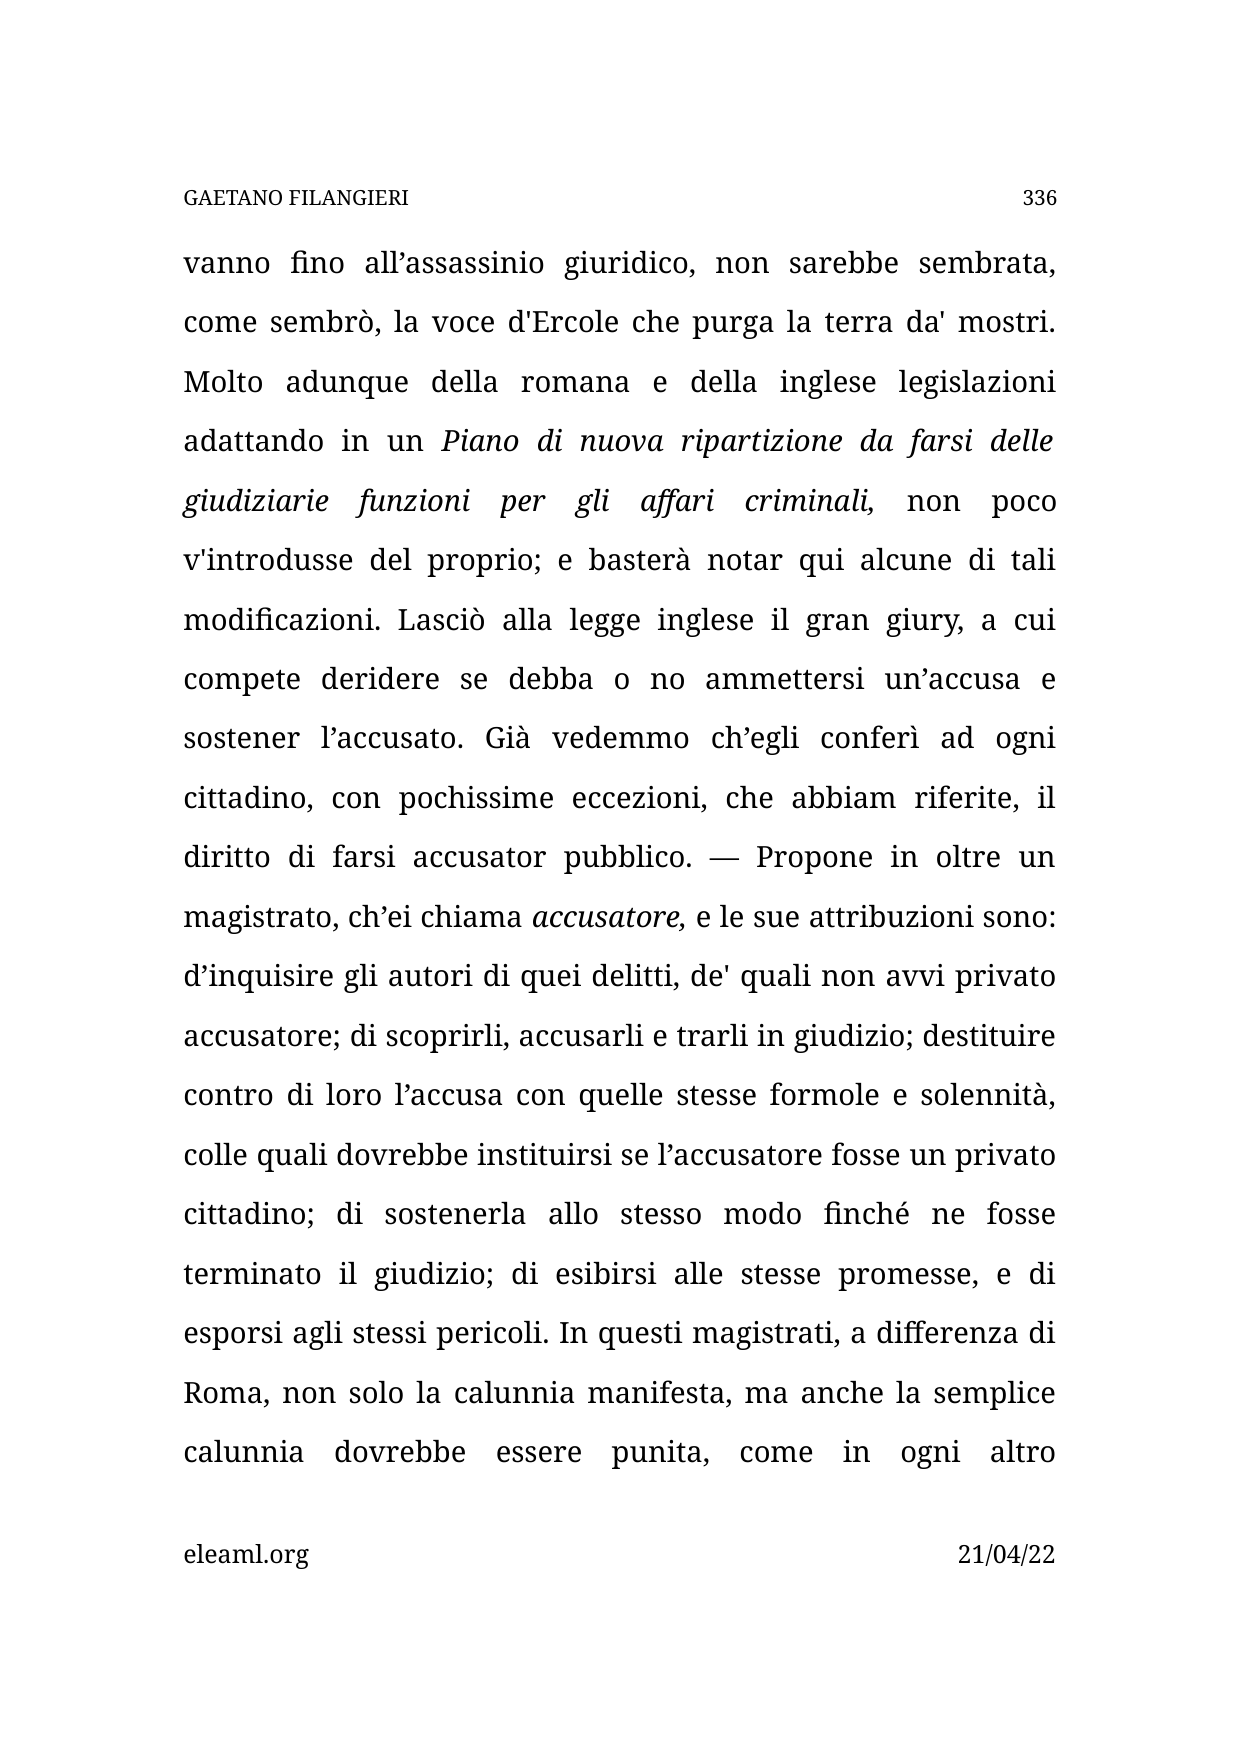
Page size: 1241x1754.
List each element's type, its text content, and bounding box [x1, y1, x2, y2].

text vanno fino all’assassinio giuridico, non sarebbe sembrata, come sembrò, la voce d'Ercole che purga la terra da' mostri. Molto adunque della romana e della inglese legislazioni adattando in un Piano di nuova ripartizione da farsi delle giudiziarie funzioni per gli affari criminali, non poco v'introdusse del proprio; e basterà notar qui alcune di tali modificazioni. Lasciò alla legge inglese il gran giury, a cui compete deridere se debba o no ammettersi un’accusa e sostener l’accusato. Già vedemmo ch’egli conferì ad ogni cittadino, con pochissime eccezioni, che abbiam riferite, il diritto di farsi accusator pubblico. — Propone in oltre un magistrato, ch’ei chiama accusatore, e le sue attribuzioni sono: d’inquisire gli autori di quei delitti, de' quali non avvi privato accusatore; di scoprirli, accusarli e trarli in giudizio; destituire contro di loro l’accusa con quelle stesse formole e solennità, colle quali dovrebbe instituirsi se l’accusatore fosse un privato cittadino; di sostenerla allo stesso modo finché ne fosse terminato il giudizio; di esibirsi alle stesse promesse, e di esporsi agli stessi pericoli. In questi magistrati, a differenza di Roma, non solo la calunnia manifesta, ma anche la semplice calunnia dovrebbe essere punita, come in ogni altro [183, 242, 1057, 1471]
